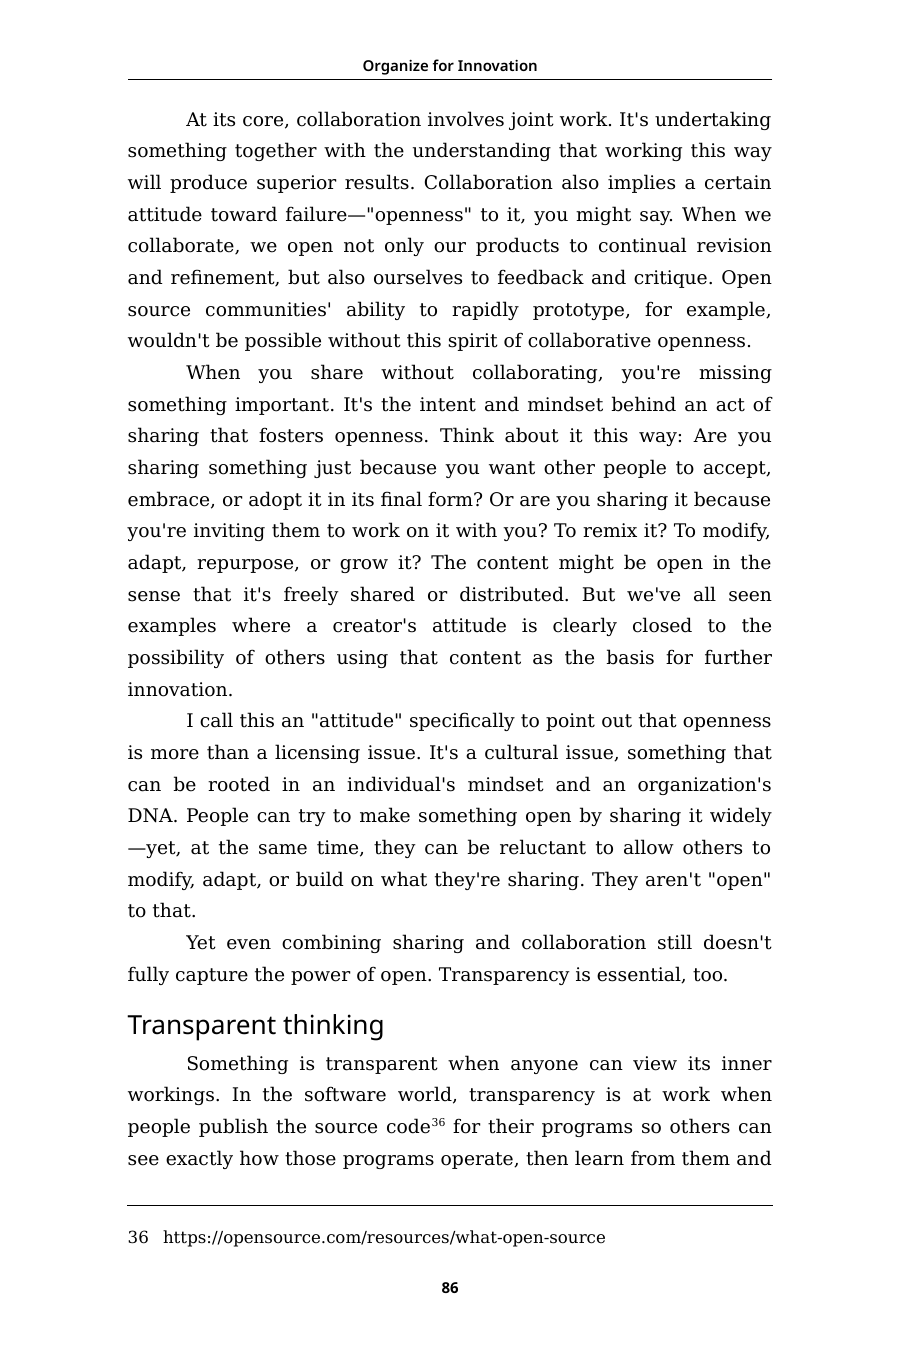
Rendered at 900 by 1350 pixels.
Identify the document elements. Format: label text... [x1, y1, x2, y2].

subtitle Transparent thinking [127, 1010, 772, 1040]
text https://opensource.com/resources/what-open-source [127, 1228, 772, 1247]
text Yet even combining sharing and collaboration still doesn't fully capture the power of open. Transparency is essential, too. [127, 932, 772, 986]
text When you share without collaborating, you're missing something important. It's the intent and mindset behind an act of sharing that fosters openness. Think about it this way: Are you sharing something just because you want other people to accept, embrace, or adopt it in its final form? Or are you sharing it because you're inviting them to work on it with you? To remix it? To modify, adapt, repurpose, or grow it? The content might be open in the sense that it's freely shared or distributed. But we've all seen examples where a creator's attitude is clearly closed to the possibility of others using that content as the basis for further innovation. [127, 362, 772, 701]
text I call this an "attitude" specifically to point out that openness is more than a licensing issue. It's a cultural issue, something that can be rooted in an individual's mindset and an organization's DNA. People can try to make something open by sharing it widely—yet, at the same time, they can be reluctant to allow others to modify, adapt, or build on what they're sharing. They aren't "open" to that. [127, 710, 772, 922]
text Something is transparent when anyone can view its inner workings. In the software world, transparency is at work when people publish the source code for their programs so others can see exactly how those programs operate, then learn from them and [127, 1053, 772, 1170]
text At its core, collaboration involves joint work. It's undertaking something together with the understanding that working this way will produce superior results. Collaboration also implies a certain attitude toward failure—"openness" to it, you might say. When we collaborate, we open not only our products to continual revision and refinement, but also ourselves to feedback and critique. Open source communities' ability to rapidly prototype, for example, wouldn't be possible without this spirit of collaborative openness. [127, 109, 772, 352]
